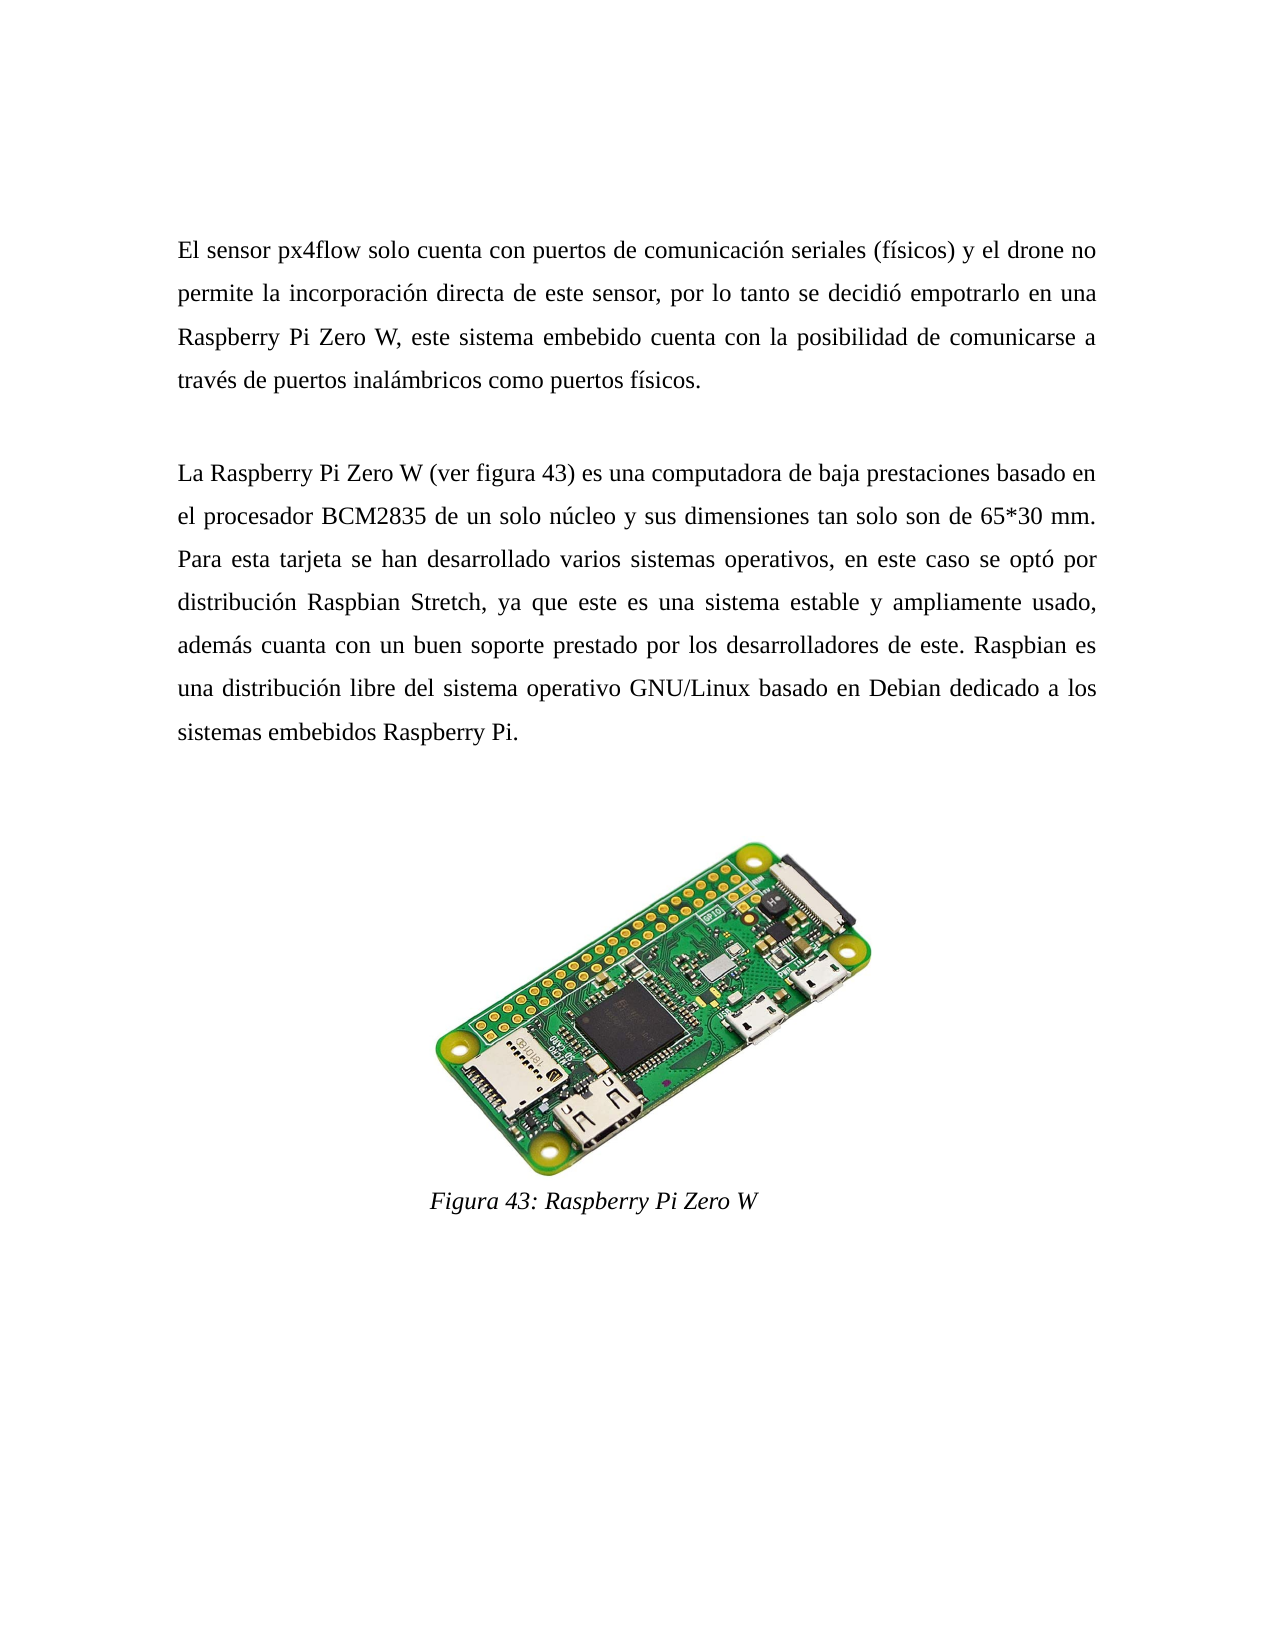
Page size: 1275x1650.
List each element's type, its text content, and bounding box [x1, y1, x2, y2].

text El sensor px4flow solo cuenta con puertos de comunicación seriales (físicos) y el drone no permite la incorporación directa de este sensor, por lo tanto se decidió empotrarlo en una Raspberry Pi Zero W, este sistema embebido cuenta con la posibilidad de comunicarse a través de puertos inalámbricos como puertos físicos. [177, 235, 1098, 393]
text Figura 43: Raspberry Pi Zero W [429, 1181, 872, 1214]
text La Raspberry Pi Zero W (ver figura 43) es una computadora de baja prestaciones basado en el procesador BCM2835 de un solo núcleo y sus dimensiones tan solo son de 65*30 mm. Para esta tarjeta se han desarrollado varios sistemas operativos, en este caso se optó por distribución Raspbian Stretch, ya que este es una sistema estable y ampliamente usado, además cuanta con un buen soporte prestado por los desarrolladores de este. Raspbian es una distribución libre del sistema operativo GNU/Linux basado en Debian dedicado a los sistemas embebidos Raspberry Pi. [177, 458, 1098, 745]
picture [429, 836, 873, 1181]
